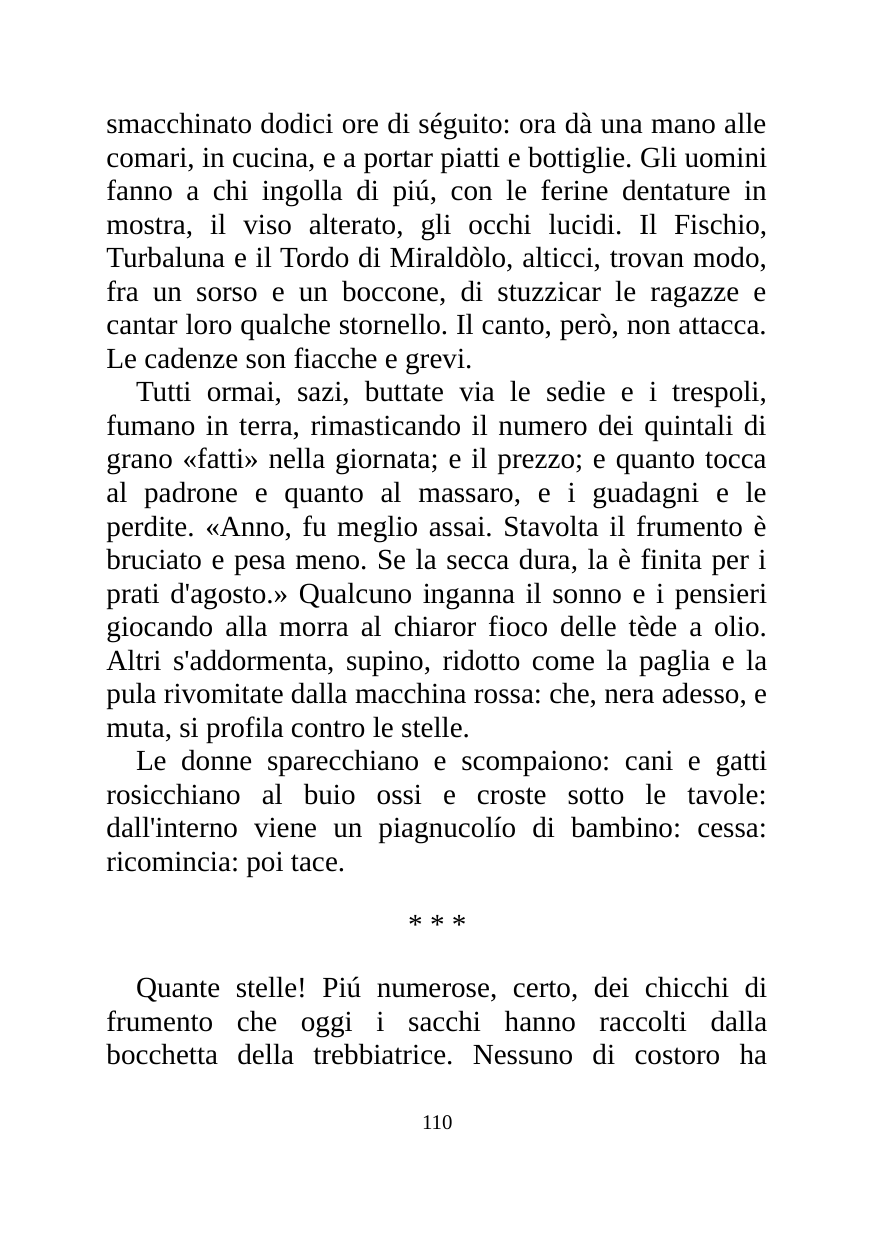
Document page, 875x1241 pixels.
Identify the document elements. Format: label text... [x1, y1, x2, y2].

text smacchinato dodici ore di séguito: ora dà una mano alle comari, in cucina, e a portar piatti e bottiglie. Gli uomini fanno a chi ingolla di piú, con le ferine dentature in mostra, il viso alterato, gli occhi lucidi. Il Fischio, Turbaluna e il Tordo di Miraldòlo, alticci, trovan modo, fra un sorso e un boccone, di stuzzicar le ragazze e cantar loro qualche stornello. Il canto, però, non attacca. Le cadenze son fiacche e grevi. [106, 106, 768, 374]
text Tutti ormai, sazi, buttate via le sedie e i trespoli, fumano in terra, rimasticando il numero dei quintali di grano «fatti» nella giornata; e il prezzo; e quanto tocca al padrone e quanto al massaro, e i guadagni e le perdite. «Anno, fu meglio assai. Stavolta il frumento è bruciato e pesa meno. Se la secca dura, la è finita per i prati d'agosto.» Qualcuno inganna il sonno e i pensieri giocando alla morra al chiaror fioco delle tède a olio. Altri s'addormenta, supino, ridotto come la paglia e la pula rivomitate dalla macchina rossa: che, nera adesso, e muta, si profila contro le stelle. [106, 374, 768, 743]
text * * * [106, 907, 768, 941]
text Le donne sparecchiano e scompaiono: cani e gatti rosicchiano al buio ossi e croste sotto le tavole: dall'interno viene un piagnucolío di bambino: cessa: ricomincia: poi tace. [106, 743, 768, 878]
text Quante stelle! Piú numerose, certo, dei chicchi di frumento che oggi i sacchi hanno raccolti dalla bocchetta della trebbiatrice. Nessuno di costoro ha [106, 970, 768, 1071]
